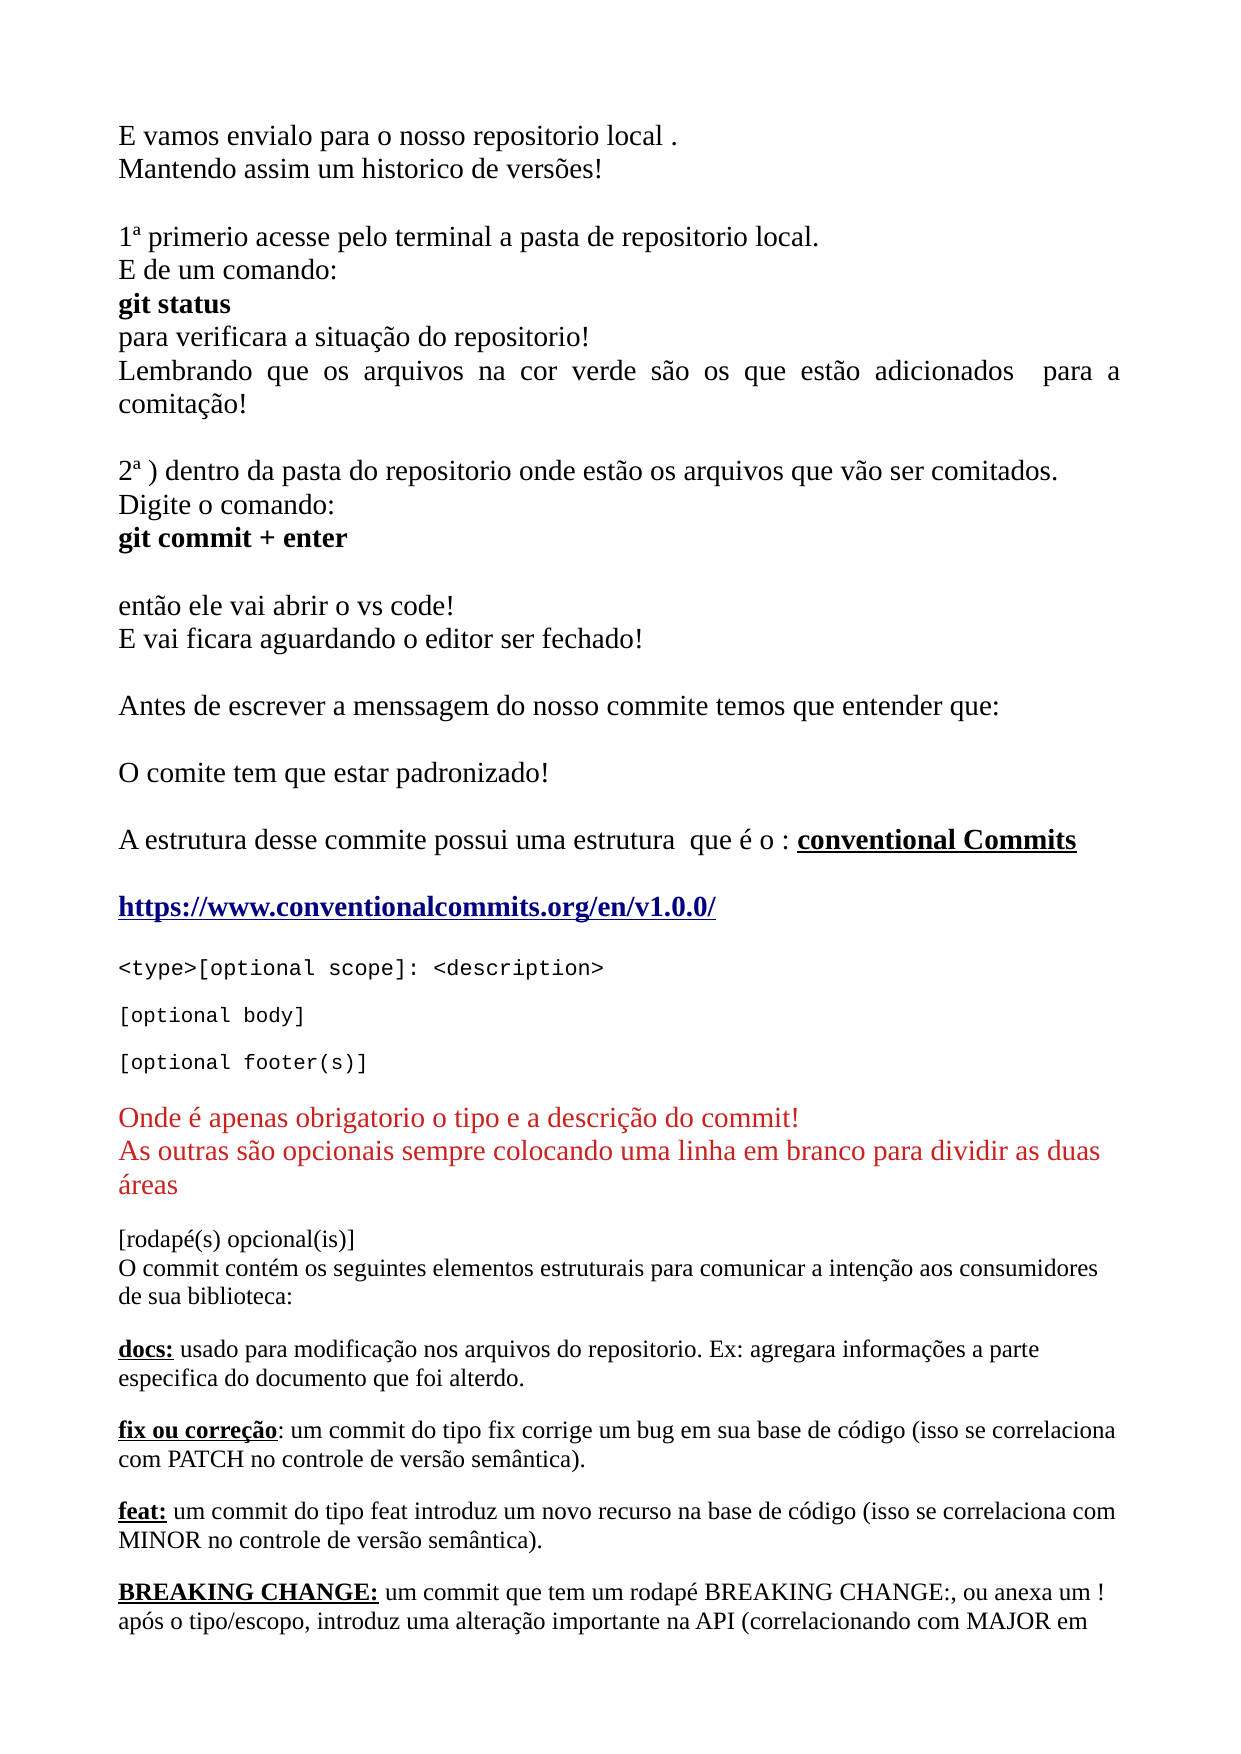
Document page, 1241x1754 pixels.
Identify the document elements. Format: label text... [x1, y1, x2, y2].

text Antes de escrever a menssagem do nosso commite temos que entender que: [118, 688, 1122, 722]
text então ele vai abrir o vs code! [118, 588, 1122, 621]
text Lembrando que os arquivos na cor verde são os que estão adicionados para a comitação! [118, 353, 1122, 420]
text E vai ficara aguardando o editor ser fechado! [118, 621, 1122, 655]
text As outras são opcionais sempre colocando uma linha em branco para dividir as duas áreas [118, 1133, 1122, 1200]
text Mantendo assim um historico de versões! [118, 152, 1122, 185]
text Digite o comando: [118, 487, 1122, 521]
text [optional body] [118, 1005, 1122, 1029]
text fix ou correção: um commit do tipo fix corrige um bug em sua base de código (isso se correlaciona com PATCH no controle de versão semântica). [118, 1415, 1122, 1472]
text https://www.conventionalcommits.org/en/v1.0.0/ [118, 889, 1122, 923]
text O comite tem que estar padronizado! [118, 755, 1122, 789]
text E de um comando: [118, 252, 1122, 286]
text <type>[optional scope]: <description> [118, 957, 1122, 981]
text [rodapé(s) opcional(is)] [118, 1224, 1122, 1253]
text feat: um commit do tipo feat introduz um novo recurso na base de código (isso se correlaciona com MINOR no controle de versão semântica). [118, 1496, 1122, 1554]
text BREAKING CHANGE: um commit que tem um rodapé BREAKING CHANGE:, ou anexa um ! após o tipo/escopo, introduz uma alteração importante na API (correlacionando com MAJOR em [118, 1577, 1122, 1635]
text A estrutura desse commite possui uma estrutura que é o : conventional Commits [118, 822, 1122, 856]
text git commit + enter [118, 521, 1122, 554]
text git status [118, 286, 1122, 319]
text para verificara a situação do repositorio! [118, 319, 1122, 353]
text Onde é apenas obrigatorio o tipo e a descrição do commit! [118, 1100, 1122, 1133]
text E vamos envialo para o nosso repositorio local . [118, 118, 1122, 152]
text docs: usado para modificação nos arquivos do repositorio. Ex: agregara informações a parte especifica do documento que foi alterdo. [118, 1334, 1122, 1391]
text [optional footer(s)] [118, 1052, 1122, 1076]
text 1ª primerio acesse pelo terminal a pasta de repositorio local. [118, 219, 1122, 252]
text O commit contém os seguintes elementos estruturais para comunicar a intenção aos consumidores de sua biblioteca: [118, 1253, 1122, 1310]
text 2ª ) dentro da pasta do repositorio onde estão os arquivos que vão ser comitados. [118, 453, 1122, 487]
